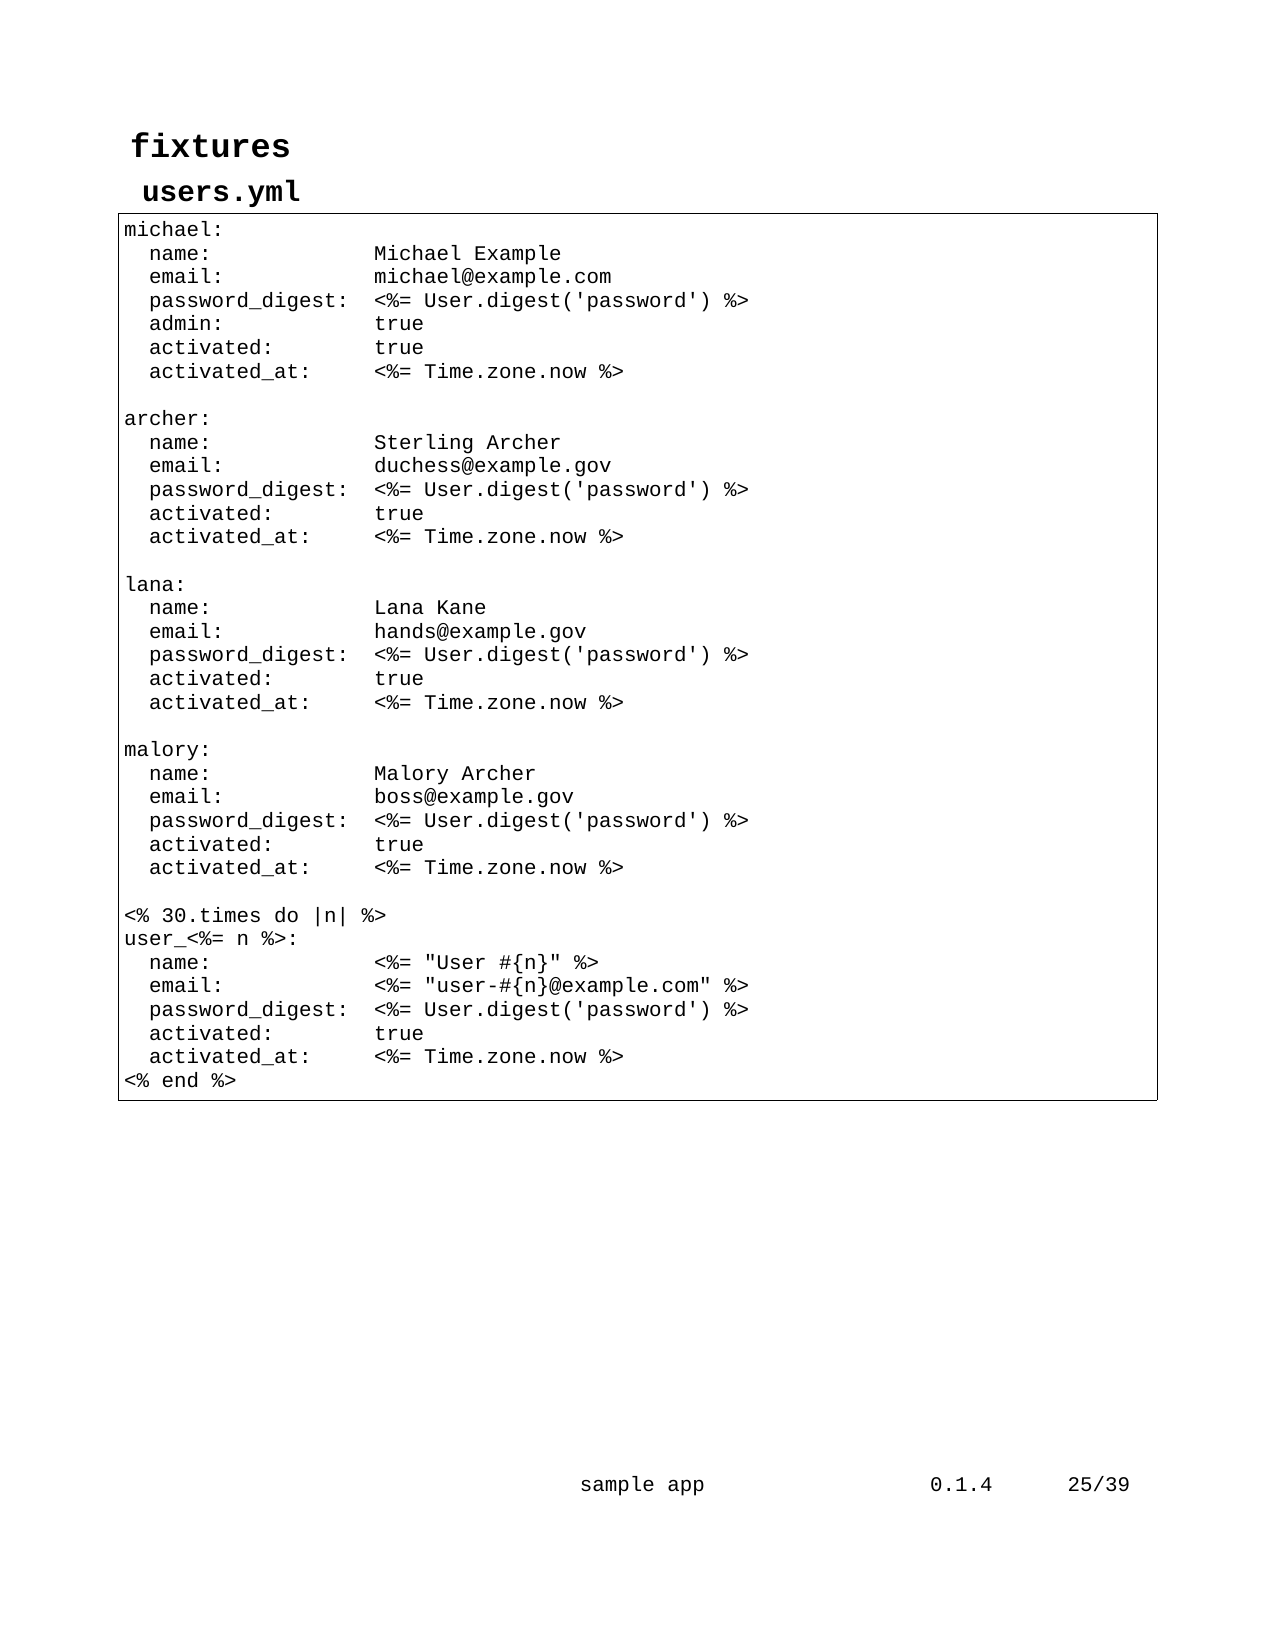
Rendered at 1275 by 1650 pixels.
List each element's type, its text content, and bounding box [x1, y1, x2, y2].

table_header michael: name: Michael Example email: michael@example.com password_digest: <%= User.digest('password') %> admin: true activated: true activated_at: <%= Time.zone.now %> archer: name: Sterling Archer email: duchess@example.gov password_digest: <%= User.digest('password') %> activated: true activated_at: <%= Time.zone.now %> lana: name: Lana Kane email: hands@example.gov password_digest: <%= User.digest('password') %> activated: true activated_at: <%= Time.zone.now %> malory: name: Malory Archer email: boss@example.gov password_digest: <%= User.digest('password') %> activated: true activated_at: <%= Time.zone.now %> <% 30.times do |n| %> user_<%= n %>: name: <%= "User #{n}" %> email: <%= "user-#{n}@example.com" %> password_digest: <%= User.digest('password') %> activated: true activated_at: <%= Time.zone.now %> <% end %> [119, 214, 1157, 1099]
subtitle fixtures [130, 130, 1157, 168]
subtitle users.yml [142, 177, 1157, 210]
